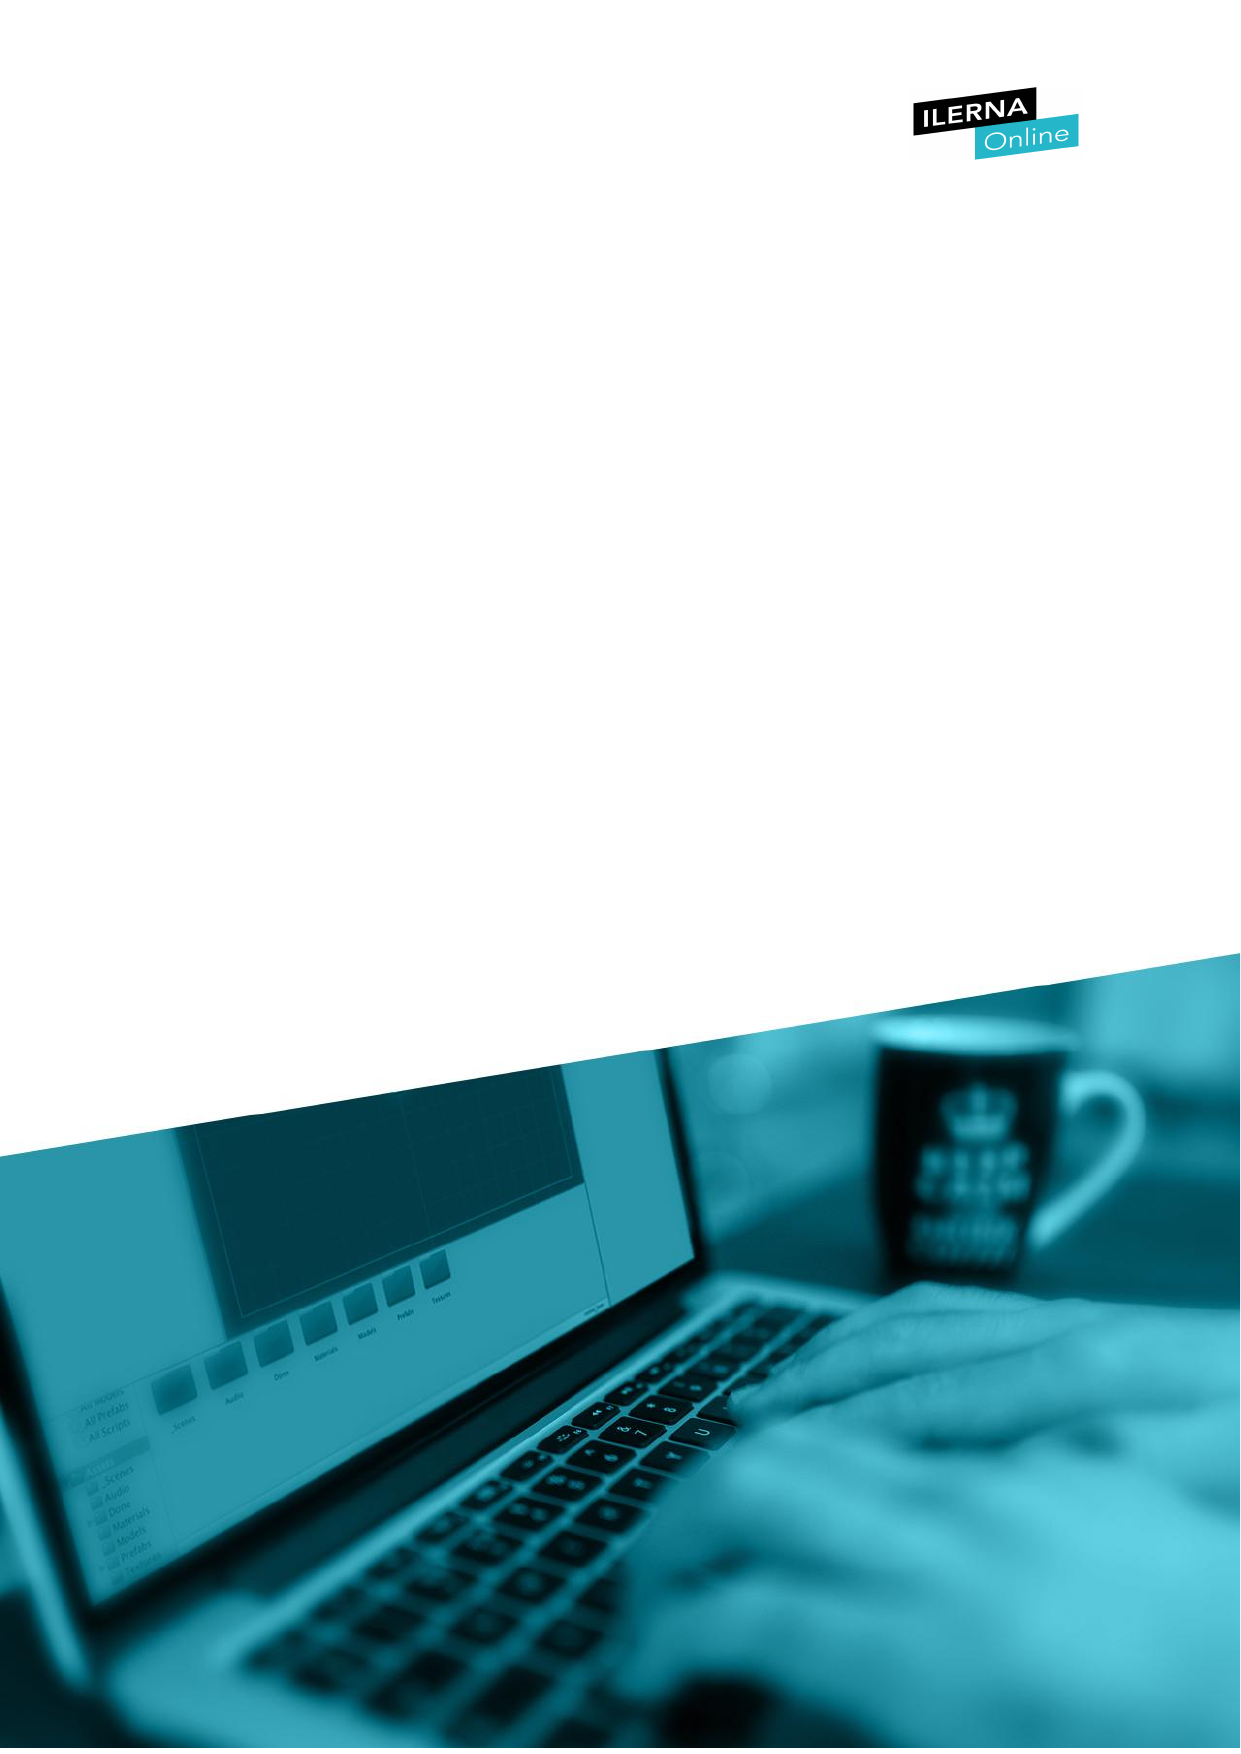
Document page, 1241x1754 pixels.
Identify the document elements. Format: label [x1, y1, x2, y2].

picture [0, 934, 1241, 1748]
picture [908, 87, 1084, 160]
